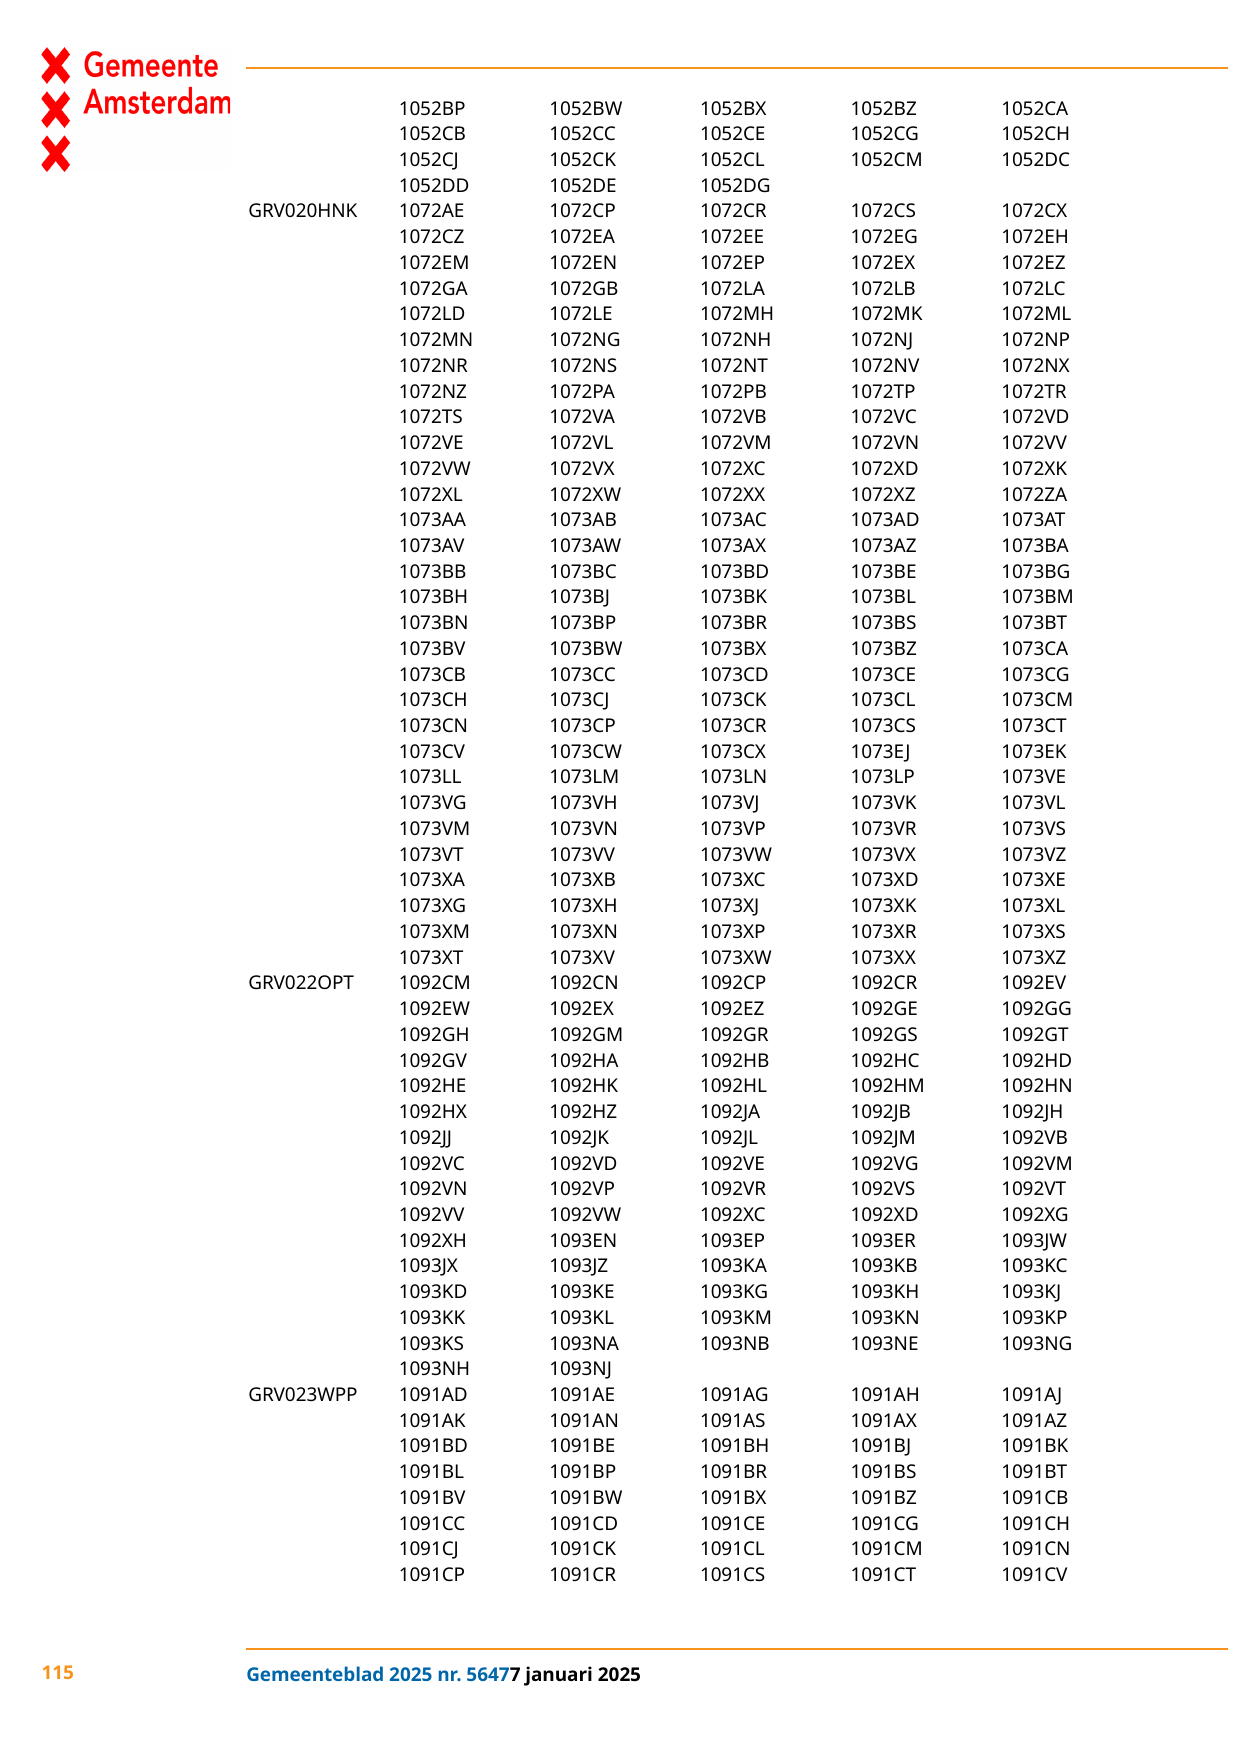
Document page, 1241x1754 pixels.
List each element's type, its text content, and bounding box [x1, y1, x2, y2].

table_cell 1092VE [700, 1150, 850, 1175]
table_cell 1073AX [700, 532, 850, 558]
table_cell 1052BZ [850, 95, 1001, 121]
table_cell 1073XG [399, 893, 549, 918]
table_cell 1093KE [549, 1278, 700, 1304]
table_cell 1093KG [700, 1278, 850, 1304]
table_cell 1072VX [549, 455, 700, 481]
table_cell 1073BH [399, 584, 549, 609]
table_cell 1092VM [1001, 1150, 1152, 1175]
table_cell 1092HC [850, 1047, 1001, 1072]
table_cell 1072CR [700, 198, 850, 223]
table_cell 1073EK [1001, 738, 1152, 764]
table_cell 1093KP [1001, 1304, 1152, 1330]
table_cell 1052CG [850, 121, 1001, 146]
table_cell 1091CD [549, 1510, 700, 1536]
table_cell 1092GE [850, 995, 1001, 1021]
table_cell 1091CT [850, 1561, 1001, 1587]
table_cell 1073XK [850, 893, 1001, 918]
table_cell 1073BA [1001, 532, 1152, 558]
table_cell 1093JX [399, 1253, 549, 1278]
table_cell 1073VR [850, 815, 1001, 841]
table_cell 1073BD [700, 558, 850, 584]
table_cell [248, 326, 398, 352]
table_cell [248, 841, 398, 867]
table_cell 1073CK [700, 687, 850, 712]
table_cell 1072MN [399, 326, 549, 352]
table_cell 1091AG [700, 1381, 850, 1407]
table_cell [248, 532, 398, 558]
table_cell 1091BZ [850, 1484, 1001, 1510]
table_cell GRV020HNK [248, 198, 398, 223]
table_cell 1091AK [399, 1407, 549, 1433]
table_cell 1092EZ [700, 995, 850, 1021]
table_cell 1072XZ [850, 481, 1001, 506]
table_cell 1073XB [549, 867, 700, 892]
table_cell 1073BK [700, 584, 850, 609]
table_cell 1093NE [850, 1330, 1001, 1356]
table_cell 1091BS [850, 1459, 1001, 1484]
table_cell 1092HM [850, 1073, 1001, 1098]
table_cell 1093NA [549, 1330, 700, 1356]
table_cell 1092HB [700, 1047, 850, 1072]
table_cell 1091CS [700, 1561, 850, 1587]
table_cell 1073CH [399, 687, 549, 712]
table_cell [248, 558, 398, 584]
table_cell 1073VS [1001, 815, 1152, 841]
table_cell 1073XC [700, 867, 850, 892]
table_cell 1091CB [1001, 1484, 1152, 1510]
table_cell 1091BE [549, 1433, 700, 1458]
table_cell 1092HL [700, 1073, 850, 1098]
table_cell 1072EZ [1001, 249, 1152, 275]
table_cell 1072EX [850, 249, 1001, 275]
table_cell 1073XX [850, 944, 1001, 969]
table_cell 1072VM [700, 429, 850, 455]
table_cell 1072XC [700, 455, 850, 481]
table_cell 1091AH [850, 1381, 1001, 1407]
table_cell 1073CM [1001, 687, 1152, 712]
table_cell 1092XD [850, 1201, 1001, 1227]
table_cell [248, 738, 398, 764]
table_cell 1073AV [399, 532, 549, 558]
table_cell 1072XW [549, 481, 700, 506]
table_cell 1073BN [399, 609, 549, 635]
table_cell 1073XE [1001, 867, 1152, 892]
table_cell 1073CS [850, 712, 1001, 738]
table_cell 1092VS [850, 1175, 1001, 1201]
table_cell 1091BW [549, 1484, 700, 1510]
table_cell 1093EP [700, 1227, 850, 1253]
table_cell 1093JZ [549, 1253, 700, 1278]
table_cell 1073BS [850, 609, 1001, 635]
table_cell 1073CN [399, 712, 549, 738]
table_cell 1073VG [399, 790, 549, 815]
table_cell [248, 429, 398, 455]
table_cell [248, 1201, 398, 1227]
table_cell [248, 609, 398, 635]
table_cell [248, 275, 398, 301]
table_cell 1073CV [399, 738, 549, 764]
table_cell [248, 146, 398, 172]
table_cell 1091CE [700, 1510, 850, 1536]
table_cell [850, 172, 1001, 198]
table_cell 1092GV [399, 1047, 549, 1072]
table_cell 1072CX [1001, 198, 1152, 223]
table_cell 1072LE [549, 301, 700, 326]
table_cell [248, 1407, 398, 1433]
table_cell 1073XN [549, 918, 700, 944]
table_cell 1073VK [850, 790, 1001, 815]
table_cell 1073AW [549, 532, 700, 558]
table_cell 1073AT [1001, 506, 1152, 532]
table_cell [248, 687, 398, 712]
table_cell 1092CR [850, 970, 1001, 995]
table_cell 1073VP [700, 815, 850, 841]
table_cell 1091AS [700, 1407, 850, 1433]
table_cell [248, 661, 398, 687]
table_cell 1091CG [850, 1510, 1001, 1536]
table_cell [248, 224, 398, 249]
table_cell [248, 584, 398, 609]
table_cell 1092XH [399, 1227, 549, 1253]
table_cell 1092VW [549, 1201, 700, 1227]
table_cell 1093KA [700, 1253, 850, 1278]
table_cell [248, 378, 398, 403]
table_cell 1092JM [850, 1124, 1001, 1150]
table_cell 1072GA [399, 275, 549, 301]
table_cell 1091AD [399, 1381, 549, 1407]
table_cell 1072VB [700, 404, 850, 429]
table_cell [248, 712, 398, 738]
table_cell 1092VD [549, 1150, 700, 1175]
table_cell 1072XL [399, 481, 549, 506]
table_cell [248, 1021, 398, 1047]
table_cell GRV023WPP [248, 1381, 398, 1407]
table_cell 1092VP [549, 1175, 700, 1201]
table_cell 1073BT [1001, 609, 1152, 635]
table_cell 1093NG [1001, 1330, 1152, 1356]
table_cell 1072AE [399, 198, 549, 223]
table_cell 1073LL [399, 764, 549, 789]
table_cell [248, 1356, 398, 1381]
table_cell 1091BP [549, 1459, 700, 1484]
table_cell 1091BK [1001, 1433, 1152, 1458]
table_cell 1073VN [549, 815, 700, 841]
table_cell 1093KB [850, 1253, 1001, 1278]
table_cell 1072VD [1001, 404, 1152, 429]
table_cell 1073XV [549, 944, 700, 969]
table_cell 1072TS [399, 404, 549, 429]
table_cell 1073AA [399, 506, 549, 532]
table_cell 1072ML [1001, 301, 1152, 326]
table_cell 1072LD [399, 301, 549, 326]
table_cell 1052DD [399, 172, 549, 198]
table_cell 1092JK [549, 1124, 700, 1150]
table_cell 1073BL [850, 584, 1001, 609]
table_cell [248, 1073, 398, 1098]
table_cell 1092XG [1001, 1201, 1152, 1227]
table_cell 1091AJ [1001, 1381, 1152, 1407]
table_cell 1052CJ [399, 146, 549, 172]
table_cell 1073XT [399, 944, 549, 969]
table_cell 1072NS [549, 352, 700, 378]
table_cell 1073LN [700, 764, 850, 789]
table_cell 1052BW [549, 95, 700, 121]
picture [41, 47, 231, 172]
table_cell [248, 1536, 398, 1561]
table_cell 1072LC [1001, 275, 1152, 301]
table_cell 1072VN [850, 429, 1001, 455]
table_cell 1072NG [549, 326, 700, 352]
table_cell 1072NT [700, 352, 850, 378]
table_cell 1073BJ [549, 584, 700, 609]
table_cell 1072NR [399, 352, 549, 378]
table_cell 1093KK [399, 1304, 549, 1330]
table_cell 1073CR [700, 712, 850, 738]
table_cell [248, 352, 398, 378]
table_cell 1072TR [1001, 378, 1152, 403]
table_cell [248, 249, 398, 275]
table_cell 1072EP [700, 249, 850, 275]
table_cell [1001, 1356, 1152, 1381]
table_cell [248, 1304, 398, 1330]
table_cell [248, 995, 398, 1021]
table_cell 1073CW [549, 738, 700, 764]
table_cell 1092JB [850, 1098, 1001, 1124]
table_cell [248, 1253, 398, 1278]
table_cell 1072VE [399, 429, 549, 455]
table_cell 1092VG [850, 1150, 1001, 1175]
table_cell 1073CE [850, 661, 1001, 687]
table_cell 1073CJ [549, 687, 700, 712]
table_cell 1072XK [1001, 455, 1152, 481]
table_cell [248, 95, 398, 121]
table_cell 1073BV [399, 635, 549, 661]
table_cell 1092JL [700, 1124, 850, 1150]
table_cell 1091CJ [399, 1536, 549, 1561]
table_cell [248, 867, 398, 892]
table_cell 1093EN [549, 1227, 700, 1253]
table_cell 1072NP [1001, 326, 1152, 352]
table_cell 1092EV [1001, 970, 1152, 995]
table_cell 1072MH [700, 301, 850, 326]
table_cell 1072PB [700, 378, 850, 403]
table_cell 1073CT [1001, 712, 1152, 738]
table_cell 1093NH [399, 1356, 549, 1381]
table_cell 1072CS [850, 198, 1001, 223]
table_cell 1073VJ [700, 790, 850, 815]
table_cell 1072EM [399, 249, 549, 275]
table_cell [248, 1175, 398, 1201]
table_cell 1073LM [549, 764, 700, 789]
table_cell 1091BH [700, 1433, 850, 1458]
table_cell [248, 790, 398, 815]
table_cell 1093KL [549, 1304, 700, 1330]
table_cell 1073BX [700, 635, 850, 661]
table_cell 1072GB [549, 275, 700, 301]
table_cell 1072NJ [850, 326, 1001, 352]
table_cell 1073BR [700, 609, 850, 635]
table_cell 1093JW [1001, 1227, 1152, 1253]
table_cell 1052CB [399, 121, 549, 146]
table_cell 1072NV [850, 352, 1001, 378]
table_cell 1073XA [399, 867, 549, 892]
table_cell 1091BV [399, 1484, 549, 1510]
table_cell 1092EW [399, 995, 549, 1021]
table_cell 1092EX [549, 995, 700, 1021]
table_cell 1091CN [1001, 1536, 1152, 1561]
table_cell [248, 506, 398, 532]
table_cell 1073VH [549, 790, 700, 815]
table_cell [248, 1278, 398, 1304]
table_cell 1091CP [399, 1561, 549, 1587]
table_cell 1072VV [1001, 429, 1152, 455]
table_cell [248, 1227, 398, 1253]
table_cell 1073XD [850, 867, 1001, 892]
table_cell 1072EE [700, 224, 850, 249]
table_cell 1091CV [1001, 1561, 1152, 1587]
table_cell 1073XL [1001, 893, 1152, 918]
table_cell 1073CD [700, 661, 850, 687]
table_cell 1072NX [1001, 352, 1152, 378]
table_cell 1052BX [700, 95, 850, 121]
table_cell 1052DG [700, 172, 850, 198]
table_cell 1073VZ [1001, 841, 1152, 867]
table_cell 1091BR [700, 1459, 850, 1484]
table_cell 1072CP [549, 198, 700, 223]
table_cell 1091AZ [1001, 1407, 1152, 1433]
table_cell [248, 481, 398, 506]
table_cell 1092HZ [549, 1098, 700, 1124]
table_cell 1091BD [399, 1433, 549, 1458]
table_cell 1073XH [549, 893, 700, 918]
table_cell 1073CG [1001, 661, 1152, 687]
table_cell 1091CL [700, 1536, 850, 1561]
table_cell [248, 1561, 398, 1587]
table_cell 1093ER [850, 1227, 1001, 1253]
table_cell 1093KJ [1001, 1278, 1152, 1304]
table_cell 1073XR [850, 918, 1001, 944]
table_cell 1073CA [1001, 635, 1152, 661]
table_cell 1073BP [549, 609, 700, 635]
table_cell 1092GH [399, 1021, 549, 1047]
table_cell 1072LA [700, 275, 850, 301]
table_cell 1072VA [549, 404, 700, 429]
table_cell 1092VT [1001, 1175, 1152, 1201]
table_cell [248, 815, 398, 841]
table_cell [248, 944, 398, 969]
table_cell 1073AB [549, 506, 700, 532]
table_cell 1072NZ [399, 378, 549, 403]
table_cell 1052DE [549, 172, 700, 198]
table_cell 1072ZA [1001, 481, 1152, 506]
table_cell 1072TP [850, 378, 1001, 403]
table_cell 1072XD [850, 455, 1001, 481]
table_cell 1073XZ [1001, 944, 1152, 969]
table_cell [850, 1356, 1001, 1381]
table_cell [248, 1510, 398, 1536]
table_cell 1091CM [850, 1536, 1001, 1561]
table_cell 1072VC [850, 404, 1001, 429]
table_cell 1073BB [399, 558, 549, 584]
table_cell 1073AD [850, 506, 1001, 532]
table_cell [248, 1484, 398, 1510]
table_cell [248, 1150, 398, 1175]
table_cell 1073XP [700, 918, 850, 944]
table_cell 1091AE [549, 1381, 700, 1407]
table_cell 1052CM [850, 146, 1001, 172]
table_cell 1073CL [850, 687, 1001, 712]
table_cell [248, 301, 398, 326]
table_cell [248, 1433, 398, 1458]
table_cell [248, 893, 398, 918]
table_cell 1092GS [850, 1021, 1001, 1047]
table_cell 1091BT [1001, 1459, 1152, 1484]
table_cell 1092CP [700, 970, 850, 995]
table_cell 1073LP [850, 764, 1001, 789]
table_cell [1001, 172, 1152, 198]
table_cell 1073XS [1001, 918, 1152, 944]
table_cell [248, 404, 398, 429]
table_cell 1091AN [549, 1407, 700, 1433]
table_cell 1091CC [399, 1510, 549, 1536]
table_cell 1091BL [399, 1459, 549, 1484]
table_cell 1072NH [700, 326, 850, 352]
table_cell 1092HK [549, 1073, 700, 1098]
table_cell 1052CL [700, 146, 850, 172]
table_cell 1092VB [1001, 1124, 1152, 1150]
table_cell 1072MK [850, 301, 1001, 326]
table_cell 1092JH [1001, 1098, 1152, 1124]
table_cell 1073VX [850, 841, 1001, 867]
table_cell 1052BP [399, 95, 549, 121]
table_cell [248, 455, 398, 481]
table_cell [248, 764, 398, 789]
table_cell 1073CB [399, 661, 549, 687]
table_cell 1072LB [850, 275, 1001, 301]
table_cell [248, 1098, 398, 1124]
table_cell 1052CC [549, 121, 700, 146]
table_cell 1091CH [1001, 1510, 1152, 1536]
table_cell 1092HE [399, 1073, 549, 1098]
table_cell 1091CR [549, 1561, 700, 1587]
table_cell [700, 1356, 850, 1381]
table_cell 1092VC [399, 1150, 549, 1175]
table_cell 1072VL [549, 429, 700, 455]
table_cell 1073VV [549, 841, 700, 867]
table_cell 1092JA [700, 1098, 850, 1124]
table_cell 1092CM [399, 970, 549, 995]
table_cell [248, 918, 398, 944]
table_cell 1072EN [549, 249, 700, 275]
table_cell 1093KS [399, 1330, 549, 1356]
table_cell 1052CK [549, 146, 700, 172]
table_cell [248, 1459, 398, 1484]
table_cell 1091CK [549, 1536, 700, 1561]
table_cell 1092HD [1001, 1047, 1152, 1072]
table_cell [248, 1047, 398, 1072]
table_cell 1073EJ [850, 738, 1001, 764]
table_cell 1093KH [850, 1278, 1001, 1304]
table_cell 1073BM [1001, 584, 1152, 609]
table_cell 1092HX [399, 1098, 549, 1124]
table_cell 1093NJ [549, 1356, 700, 1381]
table_cell 1073VM [399, 815, 549, 841]
table_cell 1072EA [549, 224, 700, 249]
table_cell 1092VV [399, 1201, 549, 1227]
table_cell 1093KD [399, 1278, 549, 1304]
table_cell 1093NB [700, 1330, 850, 1356]
table_cell 1092GR [700, 1021, 850, 1047]
table_cell GRV022OPT [248, 970, 398, 995]
table_cell [248, 172, 398, 198]
table_cell 1073VE [1001, 764, 1152, 789]
table_cell [248, 121, 398, 146]
table_cell 1072XX [700, 481, 850, 506]
table_cell 1073BC [549, 558, 700, 584]
table_cell 1073AZ [850, 532, 1001, 558]
table_cell 1073AC [700, 506, 850, 532]
table_cell 1072CZ [399, 224, 549, 249]
table_cell 1073BW [549, 635, 700, 661]
table_cell 1072VW [399, 455, 549, 481]
table_cell 1092JJ [399, 1124, 549, 1150]
table_cell 1073BE [850, 558, 1001, 584]
table_cell 1093KN [850, 1304, 1001, 1330]
table_cell 1073CP [549, 712, 700, 738]
table_cell 1072EH [1001, 224, 1152, 249]
table_cell 1073VT [399, 841, 549, 867]
table_cell 1073BZ [850, 635, 1001, 661]
table_cell 1073XM [399, 918, 549, 944]
table_cell 1072PA [549, 378, 700, 403]
table_cell 1092VN [399, 1175, 549, 1201]
table_cell [248, 1330, 398, 1356]
table_cell 1073BG [1001, 558, 1152, 584]
table_cell 1093KC [1001, 1253, 1152, 1278]
table_cell 1073CC [549, 661, 700, 687]
table_cell 1052DC [1001, 146, 1152, 172]
table_cell 1073CX [700, 738, 850, 764]
table_cell 1092XC [700, 1201, 850, 1227]
table_cell 1091BX [700, 1484, 850, 1510]
table_cell 1052CA [1001, 95, 1152, 121]
table_cell 1092GM [549, 1021, 700, 1047]
table_cell 1073VW [700, 841, 850, 867]
table_cell 1052CE [700, 121, 850, 146]
table_cell 1052CH [1001, 121, 1152, 146]
table_cell 1092HN [1001, 1073, 1152, 1098]
table_cell 1091BJ [850, 1433, 1001, 1458]
table_cell 1092HA [549, 1047, 700, 1072]
table_cell 1092GG [1001, 995, 1152, 1021]
table_cell 1091AX [850, 1407, 1001, 1433]
table_cell [248, 635, 398, 661]
table_cell [248, 1124, 398, 1150]
table_cell 1092GT [1001, 1021, 1152, 1047]
table_cell 1092CN [549, 970, 700, 995]
table_cell 1092VR [700, 1175, 850, 1201]
table_cell 1073VL [1001, 790, 1152, 815]
table_cell 1073XJ [700, 893, 850, 918]
table_cell 1073XW [700, 944, 850, 969]
table_cell 1072EG [850, 224, 1001, 249]
table_cell 1093KM [700, 1304, 850, 1330]
